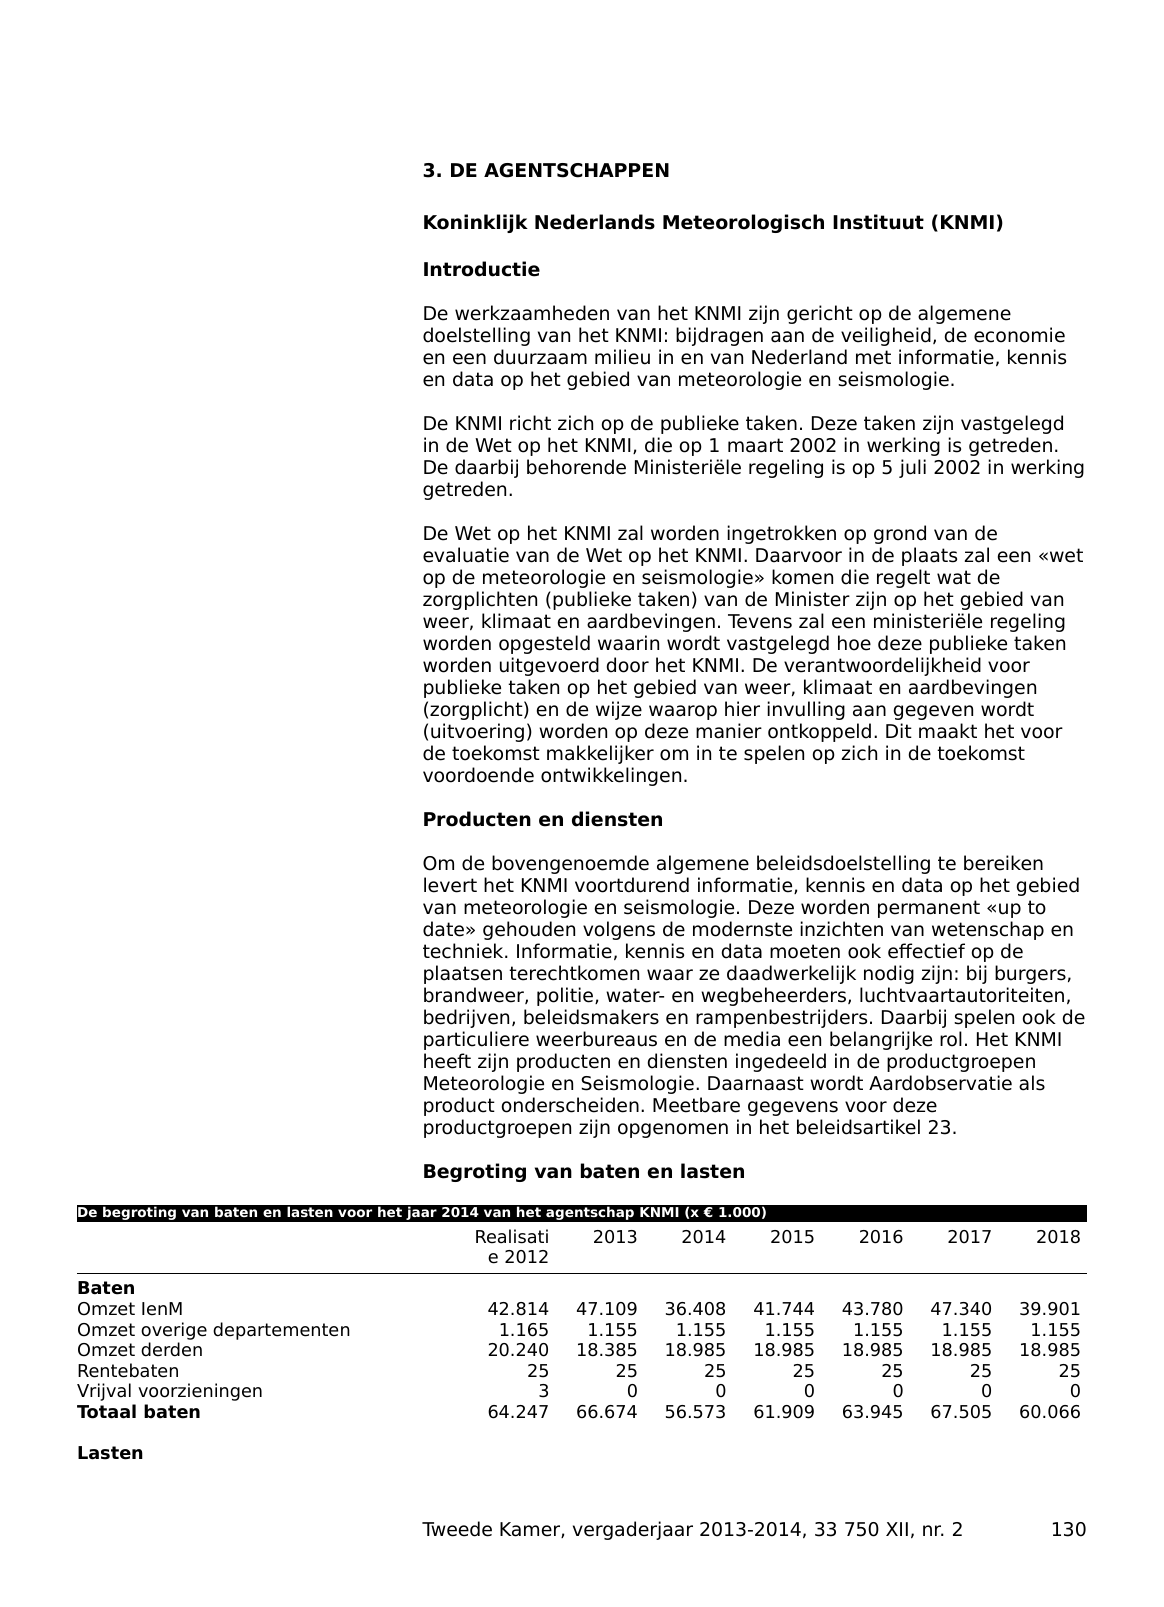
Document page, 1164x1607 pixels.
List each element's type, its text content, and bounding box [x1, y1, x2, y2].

table_cell 0 [821, 1381, 909, 1402]
table_cell [909, 1423, 998, 1443]
table_cell 41.744 [732, 1299, 821, 1319]
subtitle Koninklijk Nederlands Meteorologisch Instituut (KNMI) [422, 212, 1087, 234]
subtitle Introductie [422, 259, 1087, 281]
table_cell 18.385 [555, 1340, 644, 1361]
table_cell 2016 [821, 1222, 909, 1272]
table_cell 25 [821, 1361, 909, 1381]
subtitle Begroting van baten en lasten [422, 1161, 1087, 1183]
table_cell [909, 1443, 998, 1464]
table_cell 18.985 [909, 1340, 998, 1361]
table_cell 1.155 [909, 1320, 998, 1340]
table_cell Totaal baten [77, 1402, 466, 1423]
table_cell [466, 1423, 555, 1443]
table_cell 39.901 [998, 1299, 1087, 1319]
text De werkzaamheden van het KNMI zijn gericht op de algemene doelstelling van het KNMI: bijdragen aan de veiligheid, de economie en een duurzaam milieu in en van Nederland met informatie, kennis en data op het gebied van meteorologie en seismologie. [422, 303, 1087, 391]
table_cell Omzet IenM [77, 1299, 466, 1319]
table_cell 64.247 [466, 1402, 555, 1423]
table_cell Omzet overige departementen [77, 1320, 466, 1340]
table_cell 47.109 [555, 1299, 644, 1319]
table_cell Rentebaten [77, 1361, 466, 1381]
table_cell 20.240 [466, 1340, 555, 1361]
table_cell 2013 [555, 1222, 644, 1272]
table_cell [644, 1443, 732, 1464]
table_cell 0 [732, 1381, 821, 1402]
table_cell [555, 1423, 644, 1443]
table_cell 25 [998, 1361, 1087, 1381]
table_cell [555, 1274, 644, 1299]
table_cell 43.780 [821, 1299, 909, 1319]
table_cell 56.573 [644, 1402, 732, 1423]
table_cell [77, 1423, 466, 1443]
table_cell 3 [466, 1381, 555, 1402]
table_cell Lasten [77, 1443, 466, 1464]
table_cell 18.985 [821, 1340, 909, 1361]
table_cell [732, 1274, 821, 1299]
table_cell 18.985 [998, 1340, 1087, 1361]
table_header De begroting van baten en lasten voor het jaar 2014 van het agentschap KNMI (x € 1.000) [77, 1205, 1087, 1221]
text De Wet op het KNMI zal worden ingetrokken op grond van de evaluatie van de Wet op het KNMI. Daarvoor in de plaats zal een «wet op de meteorologie en seismologie» komen die regelt wat de zorgplichten (publieke taken) van de Minister zijn op het gebied van weer, klimaat en aardbevingen. Tevens zal een ministeriële regeling worden opgesteld waarin wordt vastgelegd hoe deze publieke taken worden uitgevoerd door het KNMI. De verantwoordelijkheid voor publieke taken op het gebied van weer, klimaat en aardbevingen (zorgplicht) en de wijze waarop hier invulling aan gegeven wordt (uitvoering) worden op deze manier ontkoppeld. Dit maakt het voor de toekomst makkelijker om in te spelen op zich in de toekomst voordoende ontwikkelingen. [422, 523, 1087, 787]
table_cell 1.155 [644, 1320, 732, 1340]
table_cell 1.155 [821, 1320, 909, 1340]
table_cell 18.985 [732, 1340, 821, 1361]
table_cell 2015 [732, 1222, 821, 1272]
table_cell [998, 1274, 1087, 1299]
table_cell 1.155 [732, 1320, 821, 1340]
table_cell [555, 1443, 644, 1464]
table_cell 1.165 [466, 1320, 555, 1340]
table_cell [77, 1222, 466, 1272]
table_cell [466, 1274, 555, 1299]
table_cell 66.674 [555, 1402, 644, 1423]
text De KNMI richt zich op de publieke taken. Deze taken zijn vastgelegd in de Wet op het KNMI, die op 1 maart 2002 in werking is getreden. De daarbij behorende Ministeriële regeling is op 5 juli 2002 in werking getreden. [422, 413, 1087, 501]
table_cell 67.505 [909, 1402, 998, 1423]
table_cell 2018 [998, 1222, 1087, 1272]
table_cell 1.155 [998, 1320, 1087, 1340]
table_cell 25 [644, 1361, 732, 1381]
table_cell [644, 1423, 732, 1443]
table_cell 63.945 [821, 1402, 909, 1423]
table_cell [998, 1443, 1087, 1464]
table_cell [821, 1443, 909, 1464]
subtitle 3. DE AGENTSCHAPPEN [422, 160, 1087, 182]
table_cell [998, 1423, 1087, 1443]
table_cell Vrijval voorzieningen [77, 1381, 466, 1402]
table_cell [732, 1423, 821, 1443]
table_cell [909, 1274, 998, 1299]
table_cell 2017 [909, 1222, 998, 1272]
table_cell 25 [909, 1361, 998, 1381]
table_cell [644, 1274, 732, 1299]
table_cell 18.985 [644, 1340, 732, 1361]
table_cell 60.066 [998, 1402, 1087, 1423]
table_cell 42.814 [466, 1299, 555, 1319]
subtitle Producten en diensten [422, 809, 1087, 831]
table_cell 25 [466, 1361, 555, 1381]
table_cell [821, 1423, 909, 1443]
table_cell Baten [77, 1274, 466, 1299]
table_cell 0 [644, 1381, 732, 1402]
table_cell 0 [555, 1381, 644, 1402]
table_cell Omzet derden [77, 1340, 466, 1361]
text Om de bovengenoemde algemene beleidsdoelstelling te bereiken levert het KNMI voortdurend informatie, kennis en data op het gebied van meteorologie en seismologie. Deze worden permanent «up to date» gehouden volgens de modernste inzichten van wetenschap en techniek. Informatie, kennis en data moeten ook effectief op de plaatsen terechtkomen waar ze daadwerkelijk nodig zijn: bij burgers, brandweer, politie, water- en wegbeheerders, luchtvaartautoriteiten, bedrijven, beleidsmakers en rampenbestrijders. Daarbij spelen ook de particuliere weerbureaus en de media een belangrijke rol. Het KNMI heeft zijn producten en diensten ingedeeld in de productgroepen Meteorologie en Seismologie. Daarnaast wordt Aardobservatie als product onderscheiden. Meetbare gegevens voor deze productgroepen zijn opgenomen in het beleidsartikel 23. [422, 853, 1087, 1139]
table_cell 2014 [644, 1222, 732, 1272]
table_cell [821, 1274, 909, 1299]
table_cell 25 [555, 1361, 644, 1381]
table_cell [732, 1443, 821, 1464]
table_cell 0 [998, 1381, 1087, 1402]
table_cell 1.155 [555, 1320, 644, 1340]
table_cell 25 [732, 1361, 821, 1381]
table_cell 0 [909, 1381, 998, 1402]
table_cell 47.340 [909, 1299, 998, 1319]
table_cell Realisatie 2012 [466, 1222, 555, 1272]
table_cell [466, 1443, 555, 1464]
table_cell 61.909 [732, 1402, 821, 1423]
table_cell 36.408 [644, 1299, 732, 1319]
